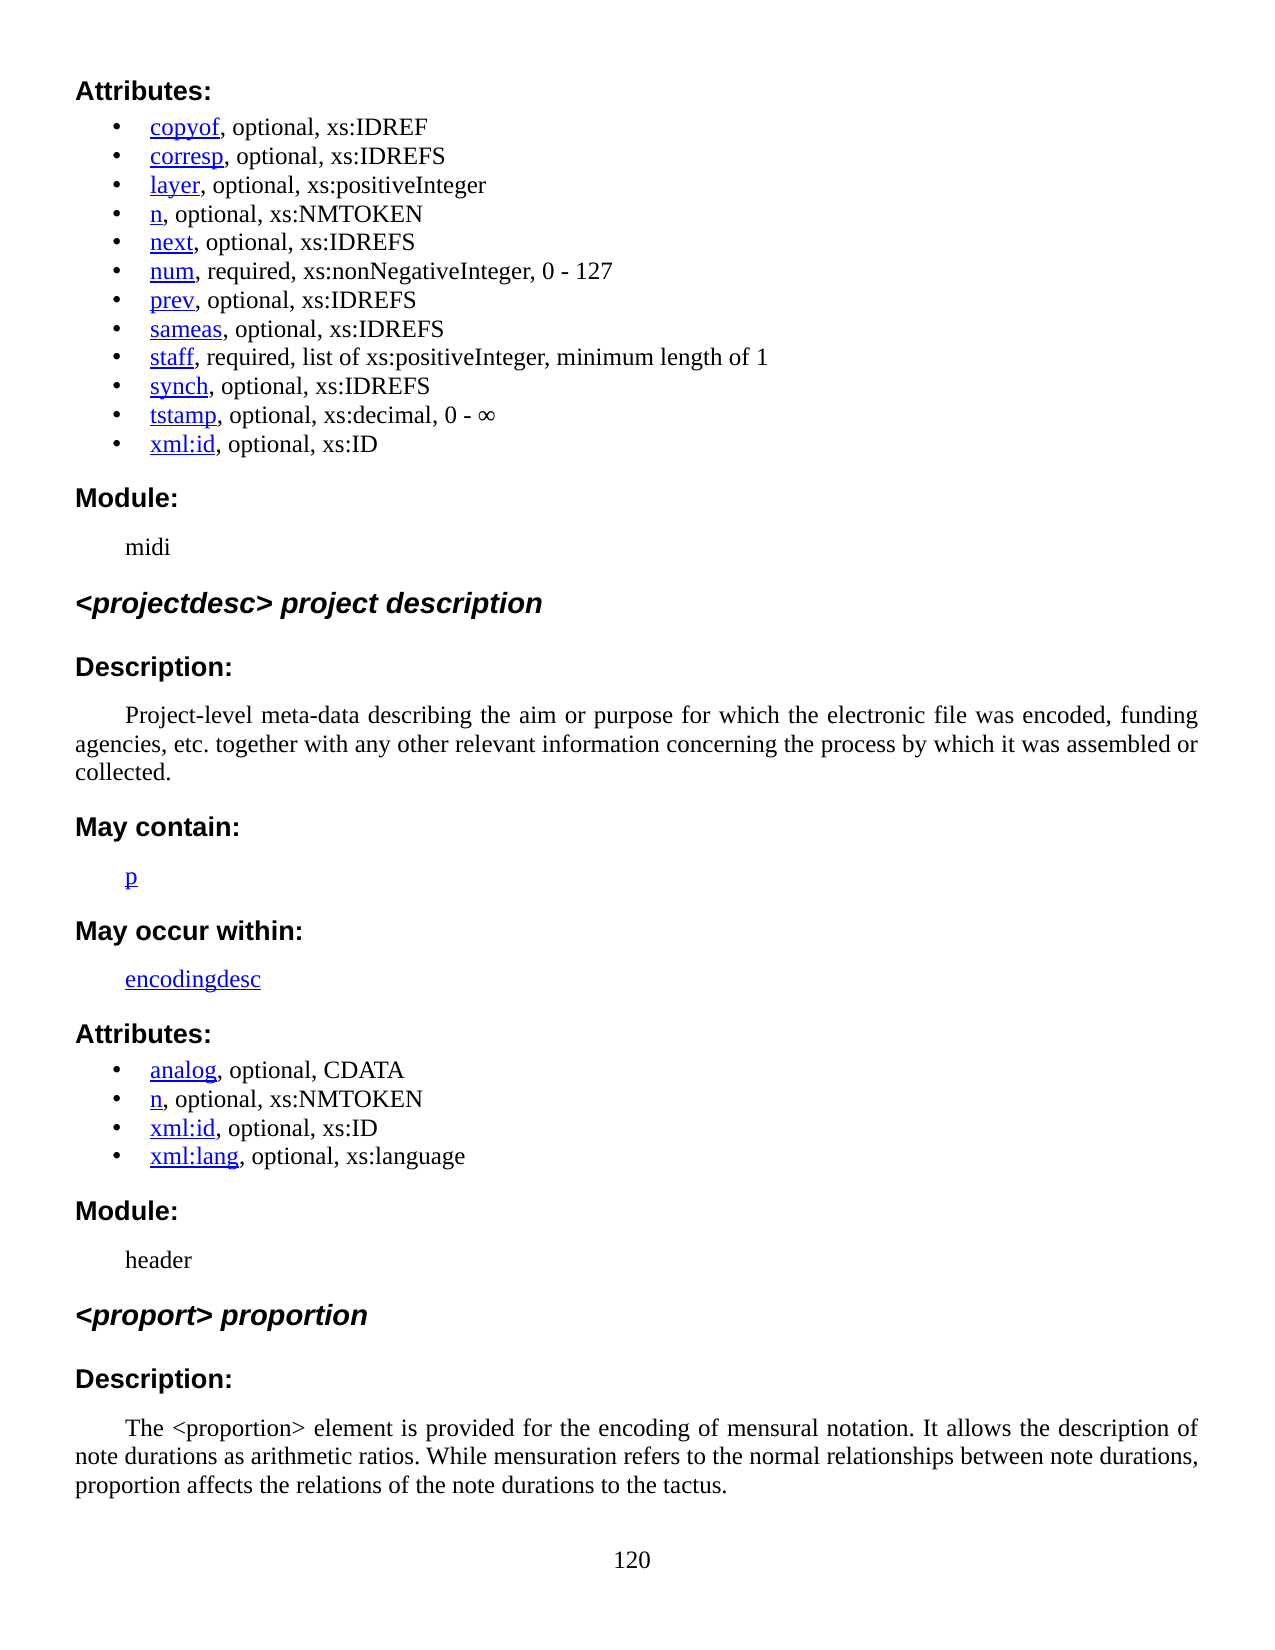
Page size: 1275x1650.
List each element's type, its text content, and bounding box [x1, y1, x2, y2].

subtitle Module: [75, 482, 1200, 514]
list next, optional, xs:IDREFS [112, 227, 1200, 256]
subtitle Description: [75, 1363, 1200, 1394]
subtitle <projectdesc> project description [75, 586, 1200, 619]
list sameas, optional, xs:IDREFS [112, 314, 1200, 342]
list xml:id, optional, xs:ID [112, 1113, 1200, 1141]
text p [75, 861, 1200, 889]
subtitle May occur within: [75, 914, 1200, 946]
text Project-level meta-data describing the aim or purpose for which the electronic file was encoded, funding agencies, etc. together with any other relevant information concerning the process by which it was assembled or collected. [75, 700, 1200, 786]
list analog, optional, CDATA [112, 1055, 1200, 1084]
list corresp, optional, xs:IDREFS [112, 141, 1200, 170]
list tstamp, optional, xs:decimal, 0 - ∞ [112, 400, 1200, 429]
list xml:lang, optional, xs:language [112, 1141, 1200, 1170]
list layer, optional, xs:positiveInteger [112, 170, 1200, 199]
list staff, required, list of xs:positiveInteger, minimum length of 1 [112, 342, 1200, 371]
list n, optional, xs:NMTOKEN [112, 1084, 1200, 1113]
subtitle Attributes: [75, 75, 1200, 106]
subtitle Description: [75, 651, 1200, 682]
list xml:id, optional, xs:ID [112, 429, 1200, 457]
list num, required, xs:nonNegativeInteger, 0 - 127 [112, 256, 1200, 285]
text The <proportion> element is provided for the encoding of mensural notation. It allows the description of note durations as arithmetic ratios. While mensuration refers to the normal relationships between note durations, proportion affects the relations of the note durations to the tactus. [75, 1413, 1200, 1499]
text header [75, 1245, 1200, 1273]
text midi [75, 532, 1200, 561]
subtitle Module: [75, 1195, 1200, 1226]
subtitle Attributes: [75, 1018, 1200, 1049]
list synch, optional, xs:IDREFS [112, 371, 1200, 400]
list copyof, optional, xs:IDREF [112, 112, 1200, 141]
list prev, optional, xs:IDREFS [112, 285, 1200, 314]
text encodingdesc [75, 964, 1200, 993]
subtitle <proport> proportion [75, 1298, 1200, 1332]
list n, optional, xs:NMTOKEN [112, 199, 1200, 227]
subtitle May contain: [75, 811, 1200, 842]
